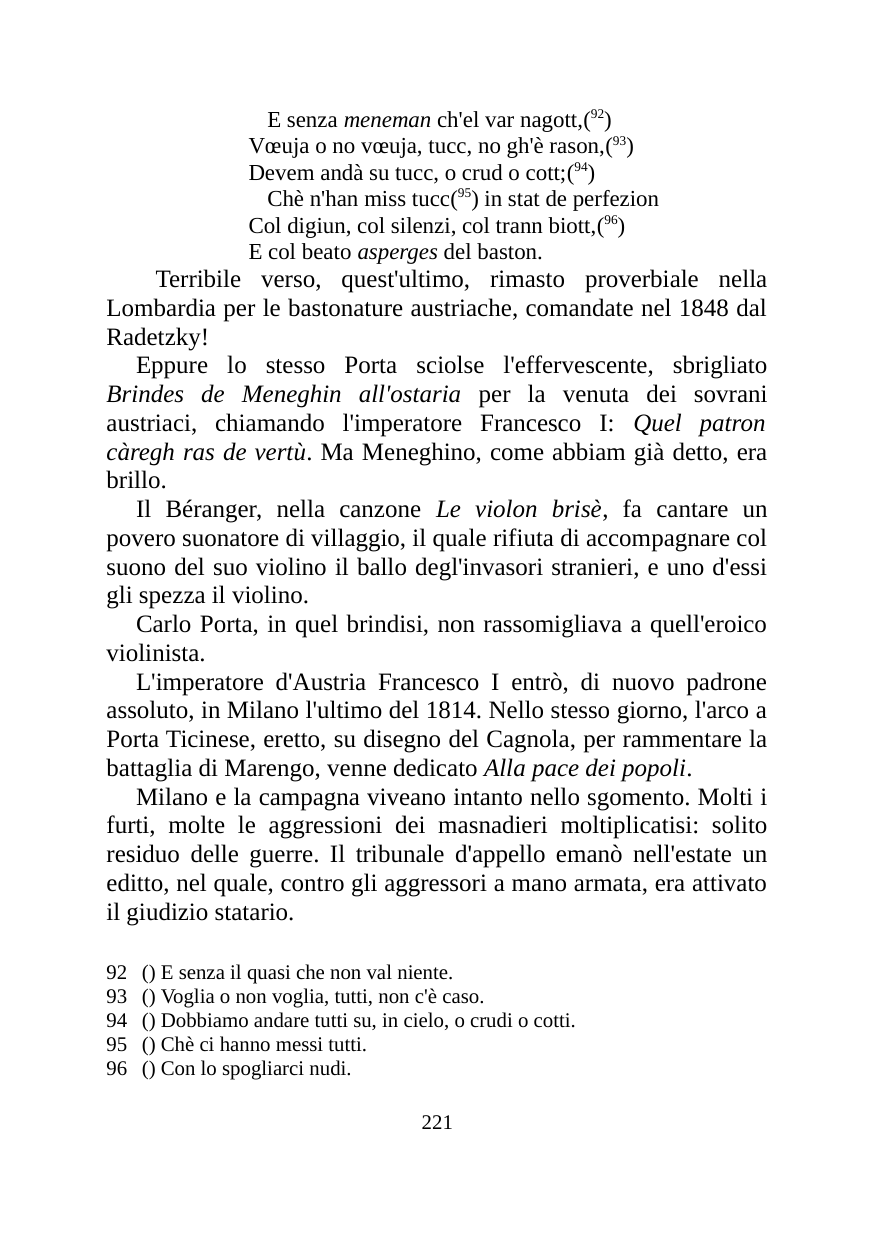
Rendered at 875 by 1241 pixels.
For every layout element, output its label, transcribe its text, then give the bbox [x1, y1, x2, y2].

text Col digiun, col silenzi, col trann biott,() [219, 212, 768, 238]
text () E senza il quasi che non val niente. [106, 960, 768, 984]
text E col beato asperges del baston. [219, 238, 768, 264]
text () Chè ci hanno messi tutti. [106, 1032, 768, 1056]
text () Voglia o non voglia, tutti, non c'è caso. [106, 984, 768, 1008]
text E senza meneman ch'el var nagott,() [237, 106, 768, 133]
text L'imperatore d'Austria Francesco I entrò, di nuovo padrone assoluto, in Milano l'ultimo del 1814. Nello stesso giorno, l'arco a Porta Ticinese, eretto, su disegno del Cagnola, per rammentare la battaglia di Marengo, venne dedicato Alla pace dei popoli. [106, 667, 768, 782]
text Milano e la campagna viveano intanto nello sgomento. Molti i furti, molte le aggressioni dei masnadieri moltiplicatisi: solito residuo delle guerre. Il tribunale d'appello emanò nell'estate un editto, nel quale, contro gli aggressori a mano armata, era attivato il giudizio statario. [106, 782, 768, 926]
text () Con lo spogliarci nudi. [106, 1056, 768, 1080]
text Carlo Porta, in quel brindisi, non rassomigliava a quell'eroico violinista. [106, 609, 768, 667]
text () Dobbiamo andare tutti su, in cielo, o crudi o cotti. [106, 1008, 768, 1032]
text Eppure lo stesso Porta sciolse l'effervescente, sbrigliato Brindes de Meneghin all'ostaria per la venuta dei sovrani austriaci, chiamando l'imperatore Francesco I: Quel patron càregh ras de vertù. Ma Meneghino, come abbiam già detto, era brillo. [106, 351, 768, 494]
text Devem andà su tucc, o crud o cott;() [219, 159, 768, 185]
text Terribile verso, quest'ultimo, rimasto proverbiale nella Lombardia per le bastonature austriache, comandate nel 1848 dal Radetzky! [106, 264, 768, 351]
text Vœuja o no vœuja, tucc, no gh'è rason,() [219, 133, 768, 159]
text Chè n'han miss tucc() in stat de perfezion [237, 185, 768, 212]
text Il Béranger, nella canzone Le violon brisè, fa cantare un povero suonatore di villaggio, il quale rifiuta di accompagnare col suono del suo violino il ballo degl'invasori stranieri, e uno d'essi gli spezza il violino. [106, 494, 768, 609]
